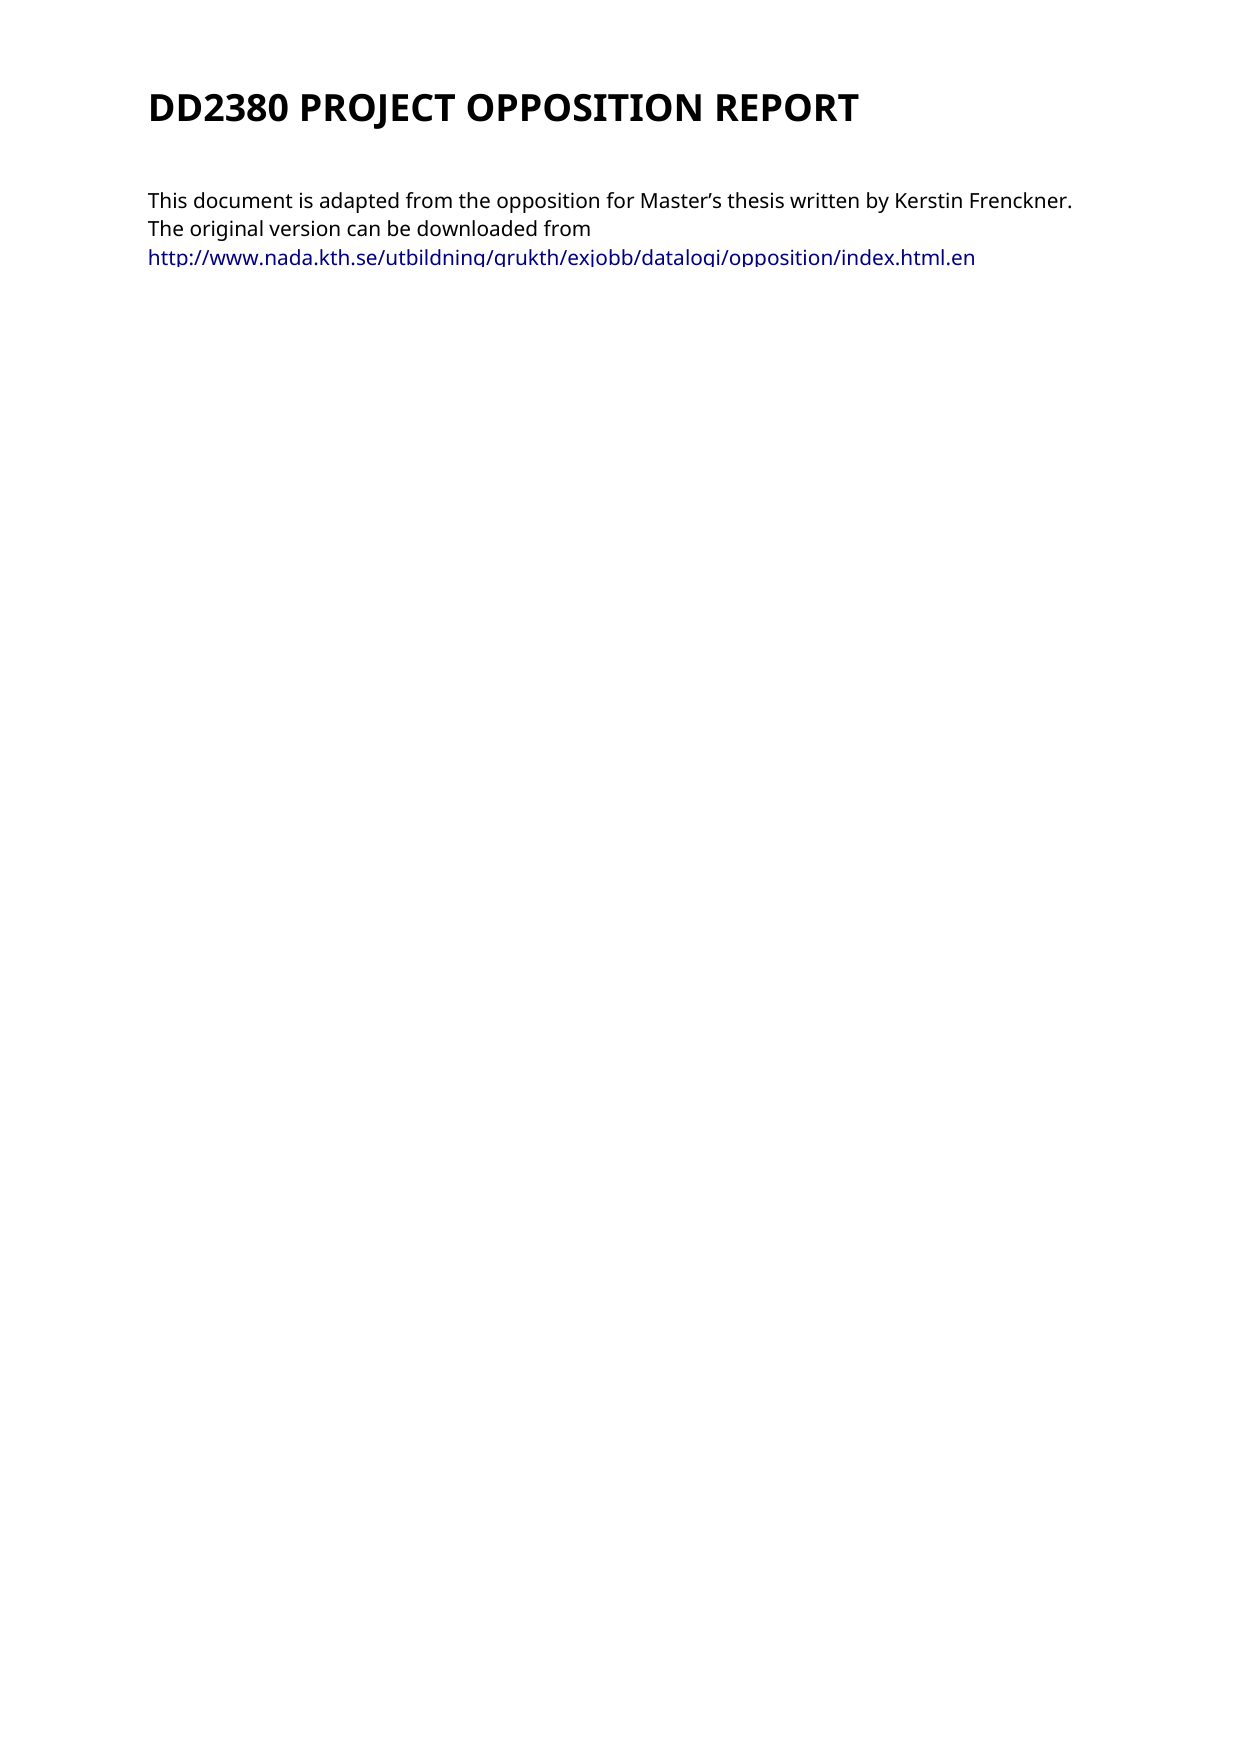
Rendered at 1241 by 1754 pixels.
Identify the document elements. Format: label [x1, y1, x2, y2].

table_cell [282, 267, 373, 306]
table_cell [185, 267, 216, 306]
table_cell [243, 267, 264, 306]
table_cell [216, 267, 242, 306]
table_cell [264, 267, 282, 306]
table_cell [148, 267, 185, 306]
